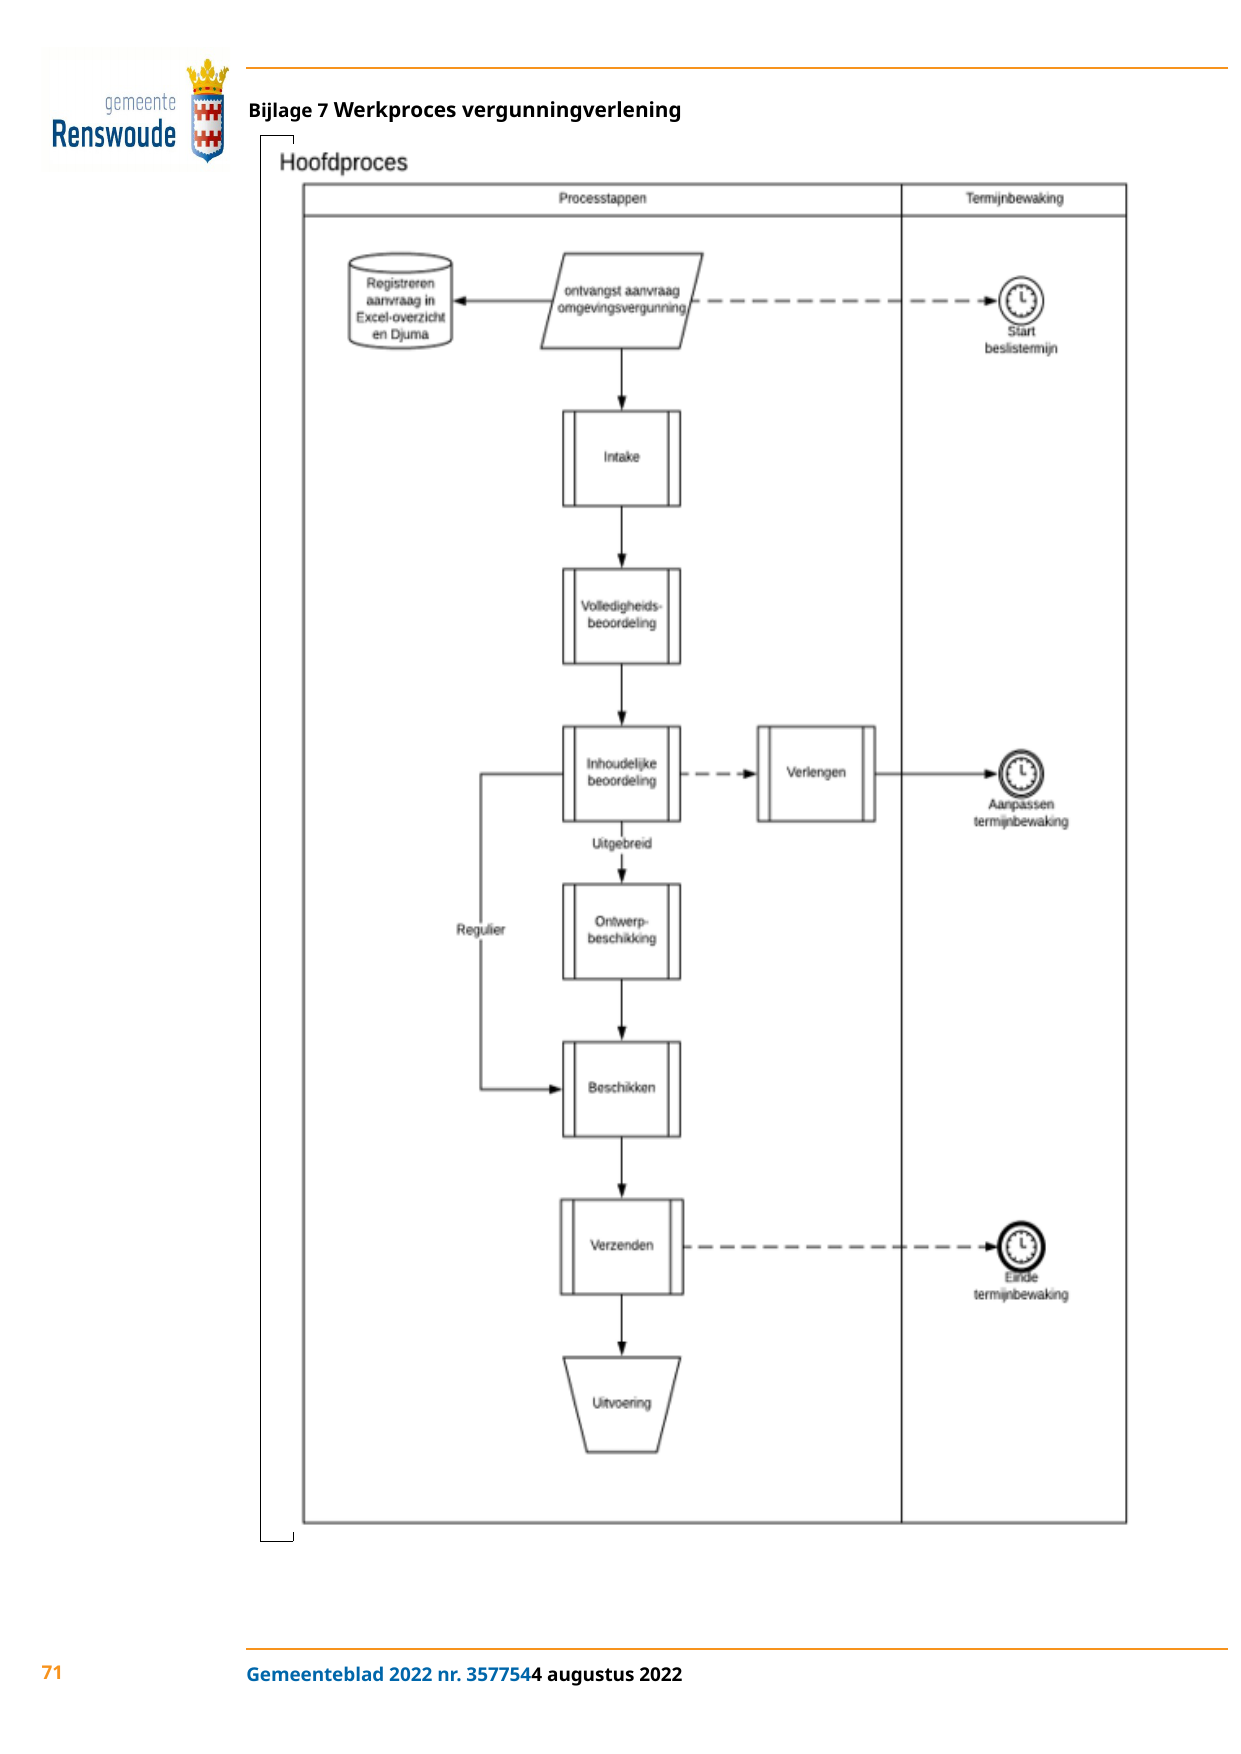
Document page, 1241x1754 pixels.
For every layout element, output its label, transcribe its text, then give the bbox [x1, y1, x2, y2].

text Bijlage 7 Werkproces vergunningverlening [248, 95, 1152, 123]
picture [268, 144, 1142, 1532]
picture [41, 47, 231, 172]
